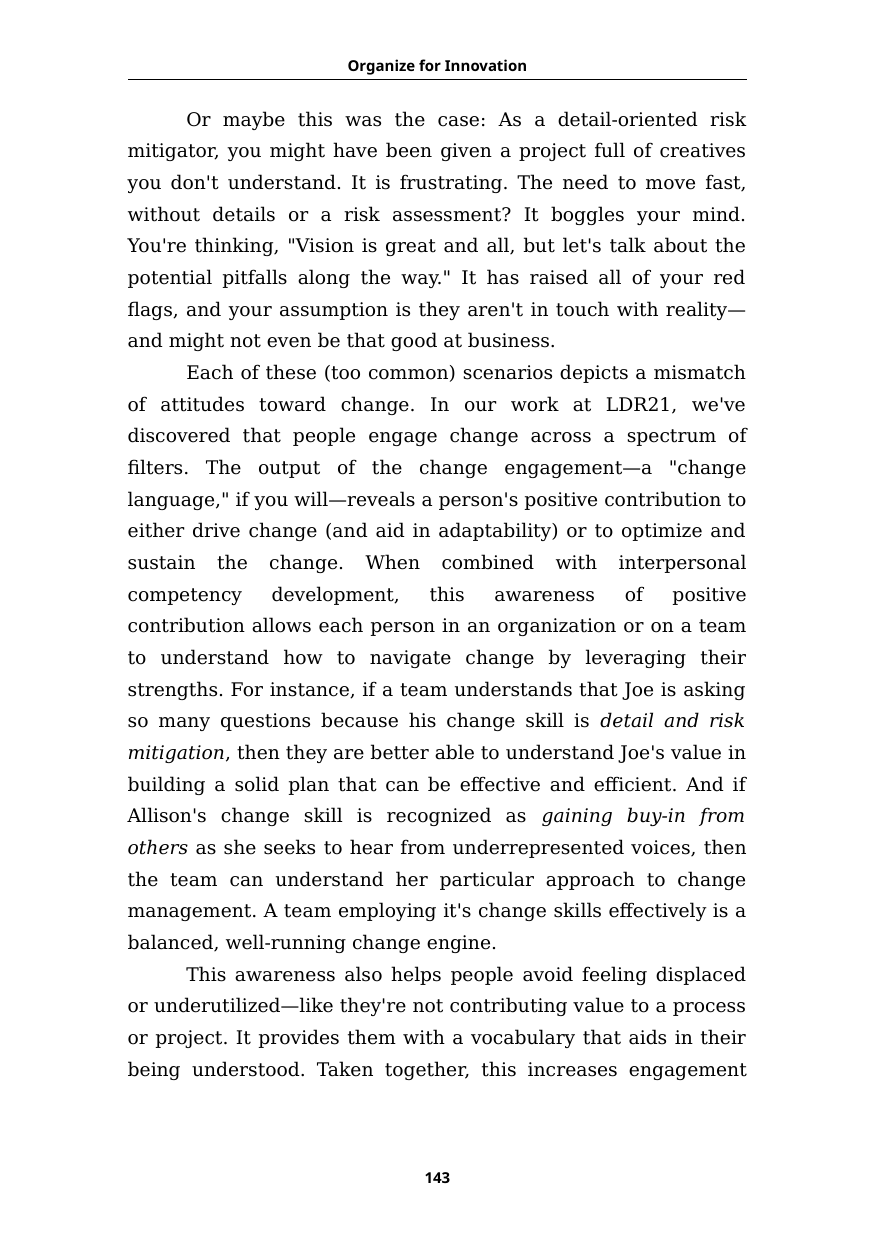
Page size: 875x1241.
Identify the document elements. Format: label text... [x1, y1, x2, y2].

text Or maybe this was the case: As a detail-oriented risk mitigator, you might have been given a project full of creatives you don't understand. It is frustrating. The need to move fast, without details or a risk assessment? It boggles your mind. You're thinking, "Vision is great and all, but let's talk about the potential pitfalls along the way." It has raised all of your red flags, and your assumption is they aren't in touch with reality—and might not even be that good at business. [127, 109, 747, 352]
text This awareness also helps people avoid feeling displaced or underutilized—like they're not contributing value to a process or project. It provides them with a vocabulary that aids in their being understood. Taken together, this increases engagement [127, 964, 747, 1081]
text Each of these (too common) scenarios depicts a mismatch of attitudes toward change. In our work at LDR21, we've discovered that people engage change across a spectrum of filters. The output of the change engagement—a "change language," if you will—reveals a person's positive contribution to either drive change (and aid in adaptability) or to optimize and sustain the change. When combined with interpersonal competency development, this awareness of positive contribution allows each person in an organization or on a team to understand how to navigate change by leveraging their strengths. For instance, if a team understands that Joe is asking so many questions because his change skill is detail and risk mitigation, then they are better able to understand Joe's value in building a solid plan that can be effective and efficient. And if Allison's change skill is recognized as gaining buy-in from others as she seeks to hear from underrepresented voices, then the team can understand her particular approach to change management. A team employing it's change skills effectively is a balanced, well-running change engine. [127, 362, 747, 954]
